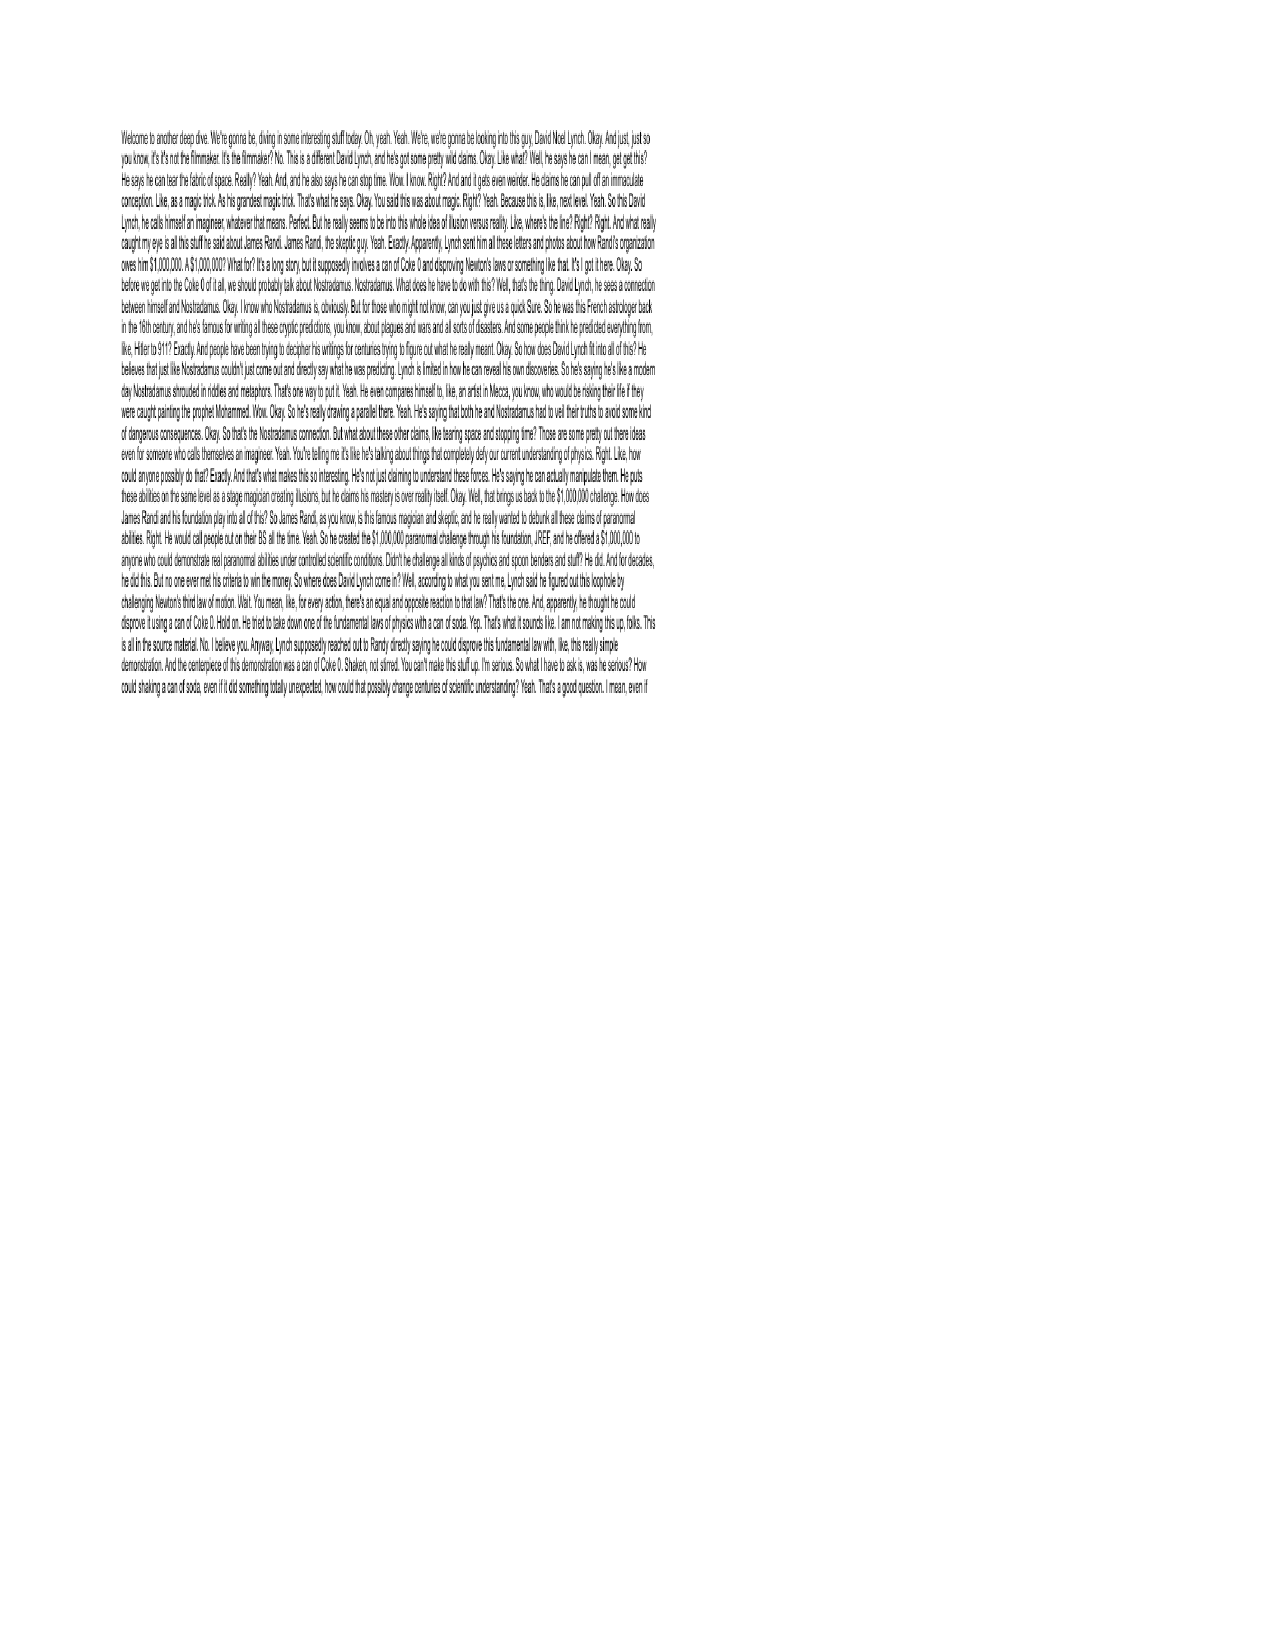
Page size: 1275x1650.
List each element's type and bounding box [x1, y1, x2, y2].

picture [118, 118, 659, 1532]
